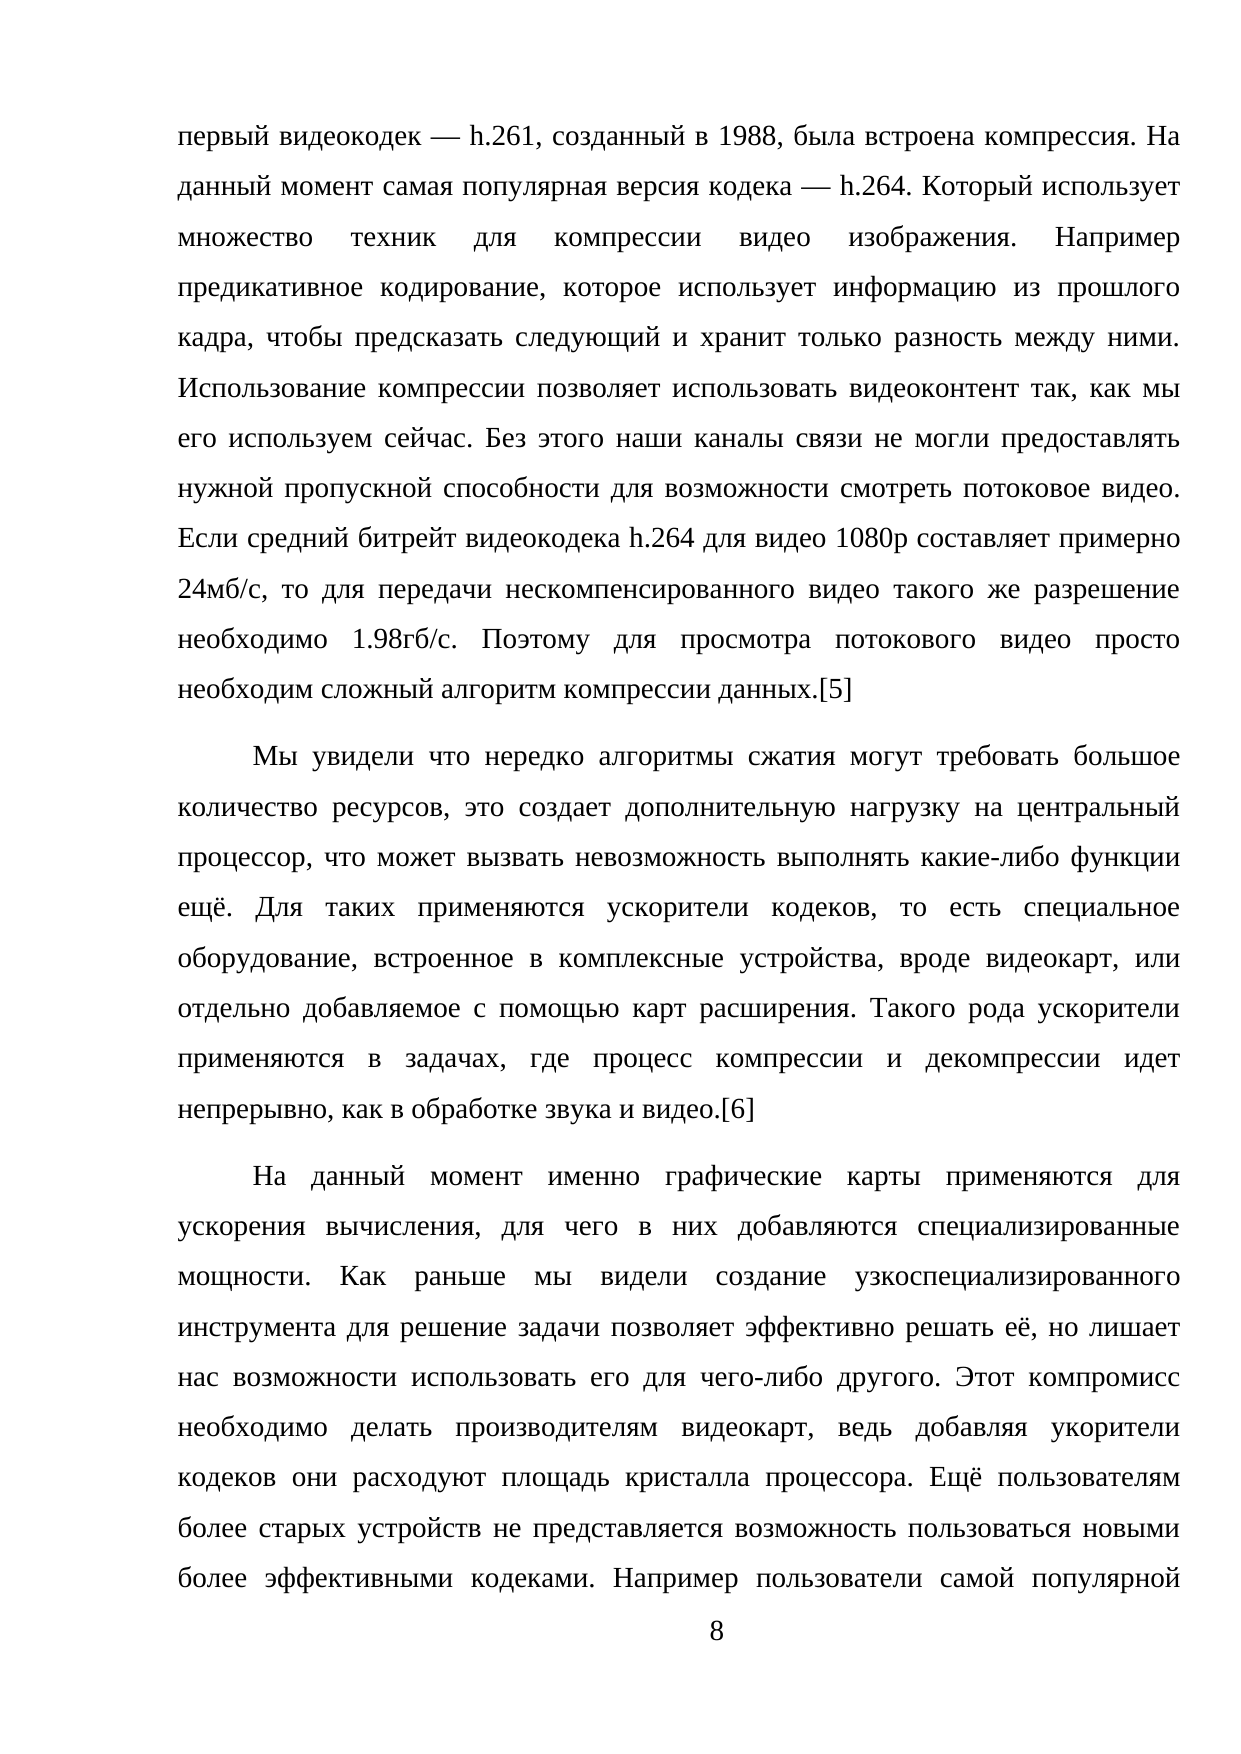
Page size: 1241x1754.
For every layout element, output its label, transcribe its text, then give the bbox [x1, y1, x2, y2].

text На данный момент именно графические карты применяются для ускорения вычисления, для чего в них добавляются специализированные мощности. Как раньше мы видели создание узкоспециализированного инструмента для решение задачи позволяет эффективно решать её, но лишает нас возможности использовать его для чего-либо другого. Этот компромисс необходимо делать производителям видеокарт, ведь добавляя укорители кодеков они расходуют площадь кристалла процессора. Ещё пользователям более старых устройств не представляется возможность пользоваться новыми более эффективными кодеками. Например пользователи самой популярной [177, 1158, 1181, 1594]
text первый видеокодек — h.261, созданный в 1988, была встроена компрессия. На данный момент самая популярная версия кодека — h.264. Который использует множество техник для компрессии видео изображения. Например предикативное кодирование, которое использует информацию из прошлого кадра, чтобы предсказать следующий и хранит только разность между ними. Использование компрессии позволяет использовать видеоконтент так, как мы его используем сейчас. Без этого наши каналы связи не могли предоставлять нужной пропускной способности для возможности смотреть потоковое видео. Если средний битрейт видеокодека h.264 для видео 1080р составляет примерно 24мб/с, то для передачи нескомпенсированного видео такого же разрешение необходимо 1.98гб/с. Поэтому для просмотра потокового видео просто необходим сложный алгоритм компрессии данных.[5] [177, 118, 1181, 705]
text Мы увидели что нередко алгоритмы сжатия могут требовать большое количество ресурсов, это создает дополнительную нагрузку на центральный процессор, что может вызвать невозможность выполнять какие-либо функции ещё. Для таких применяются ускорители кодеков, то есть специальное оборудование, встроенное в комплексные устройства, вроде видеокарт, или отдельно добавляемое с помощью карт расширения. Такого рода ускорители применяются в задачах, где процесс компрессии и декомпрессии идет непрерывно, как в обработке звука и видео.[6] [177, 738, 1181, 1124]
